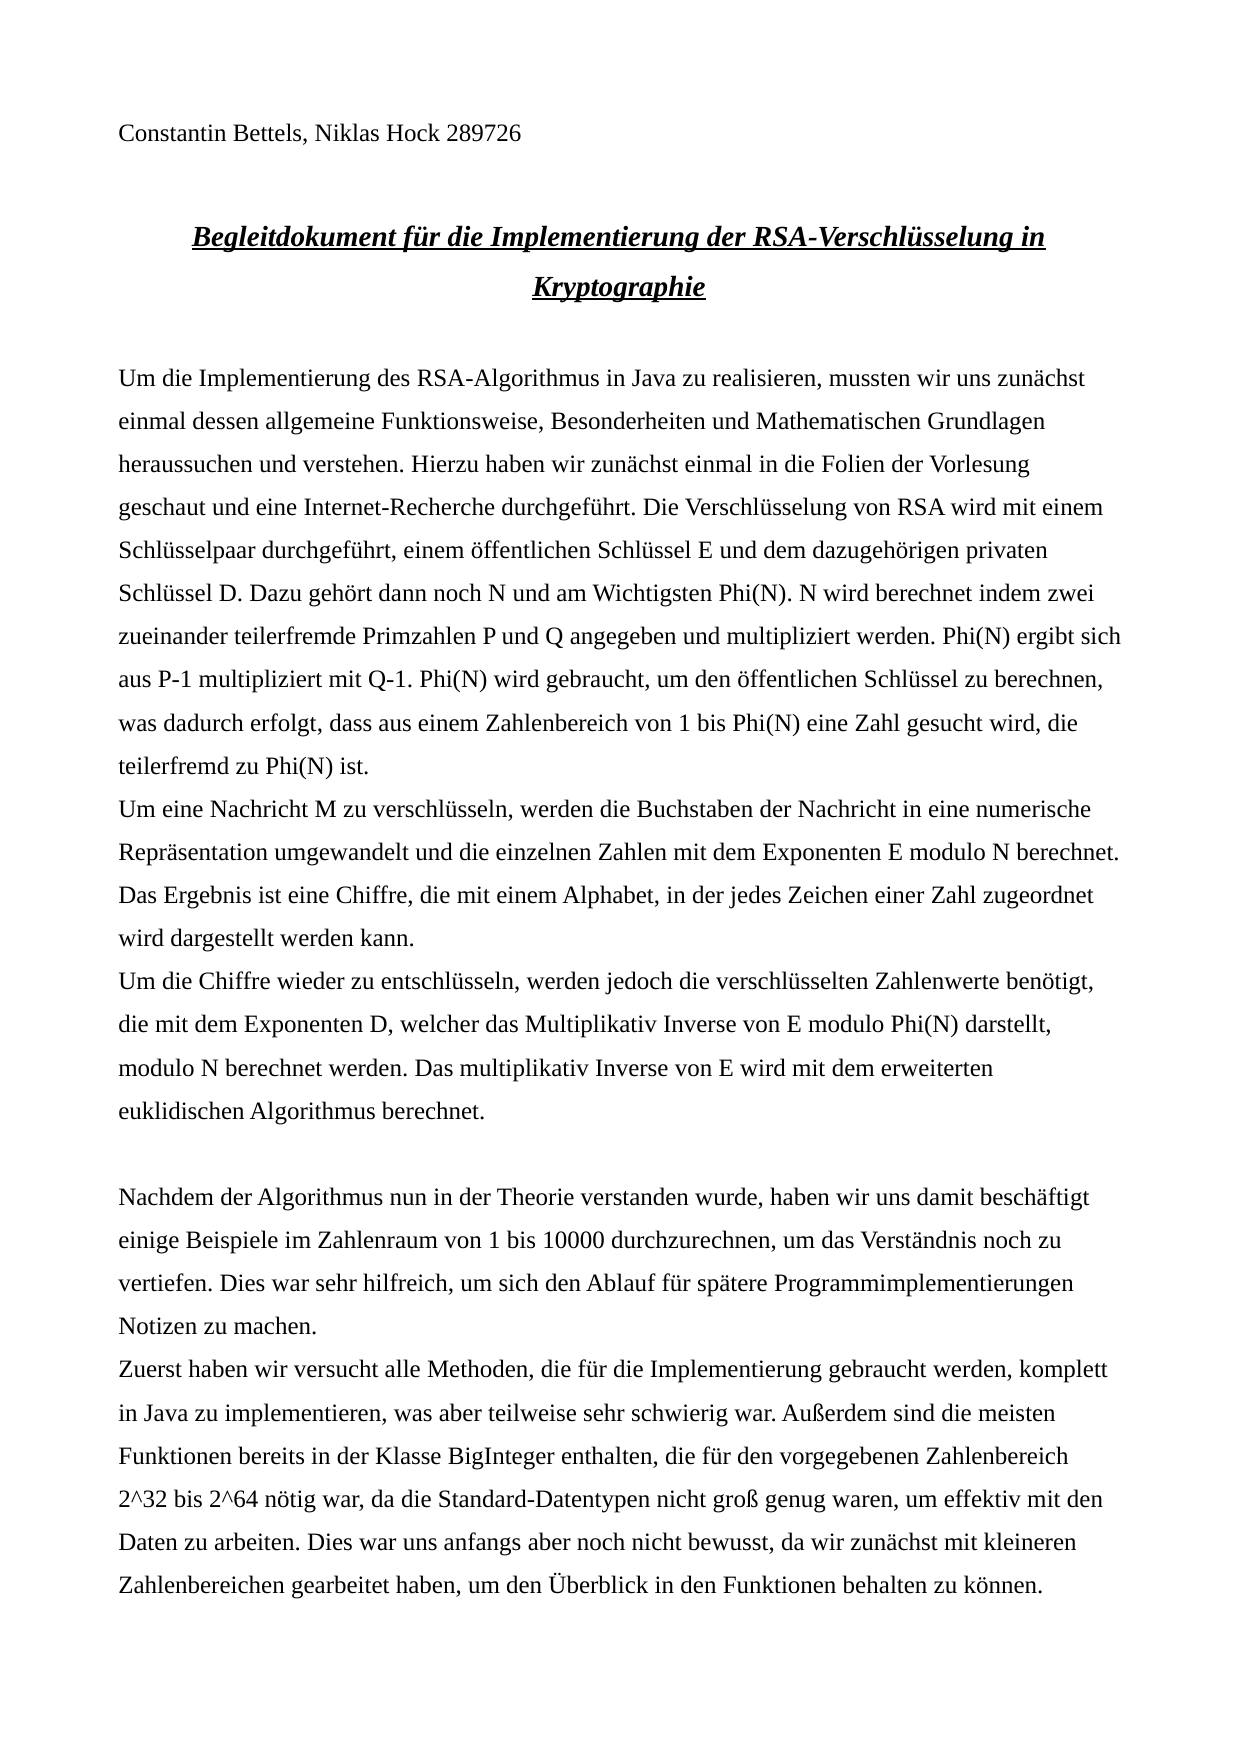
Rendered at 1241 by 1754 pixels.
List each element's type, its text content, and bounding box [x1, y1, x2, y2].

text Um die Chiffre wieder zu entschlüsseln, werden jedoch die verschlüsselten Zahlenwerte benötigt, die mit dem Exponenten D, welcher das Multiplikativ Inverse von E modulo Phi(N) darstellt, modulo N berechnet werden. Das multiplikativ Inverse von E wird mit dem erweiterten euklidischen Algorithmus berechnet. [118, 966, 1122, 1168]
text Um eine Nachricht M zu verschlüsseln, werden die Buchstaben der Nachricht in eine numerische Repräsentation umgewandelt und die einzelnen Zahlen mit dem Exponenten E modulo N berechnet. Das Ergebnis ist eine Chiffre, die mit einem Alphabet, in der jedes Zeichen einer Zahl zugeordnet wird dargestellt werden kann. [118, 794, 1122, 952]
text Nachdem der Algorithmus nun in der Theorie verstanden wurde, haben wir uns damit beschäftigt einige Beispiele im Zahlenraum von 1 bis 10000 durchzurechnen, um das Verständnis noch zu vertiefen. Dies war sehr hilfreich, um sich den Ablauf für spätere Programmimplementierungen Notizen zu machen. Zuerst haben wir versucht alle Methoden, die für die Implementierung gebraucht werden, komplett in Java zu implementieren, was aber teilweise sehr schwierig war. Außerdem sind die meisten Funktionen bereits in der Klasse BigInteger enthalten, die für den vorgegebenen Zahlenbereich 2^32 bis 2^64 nötig war, da die Standard-Datentypen nicht groß genug waren, um effektiv mit den Daten zu arbeiten. Dies war uns anfangs aber noch nicht bewusst, da wir zunächst mit kleineren Zahlenbereichen gearbeitet haben, um den Überblick in den Funktionen behalten zu können. [118, 1182, 1122, 1599]
text Begleitdokument für die Implementierung der RSA-Verschlüsselung in Kryptographie [118, 219, 1122, 303]
text Um die Implementierung des RSA-Algorithmus in Java zu realisieren, mussten wir uns zunächst einmal dessen allgemeine Funktionsweise, Besonderheiten und Mathematischen Grundlagen heraussuchen und verstehen. Hierzu haben wir zunächst einmal in die Folien der Vorlesung geschaut und eine Internet-Recherche durchgeführt. Die Verschlüsselung von RSA wird mit einem Schlüsselpaar durchgeführt, einem öffentlichen Schlüssel E und dem dazugehörigen privaten Schlüssel D. Dazu gehört dann noch N und am Wichtigsten Phi(N). N wird berechnet indem zwei zueinander teilerfremde Primzahlen P und Q angegeben und multipliziert werden. Phi(N) ergibt sich aus P-1 multipliziert mit Q-1. Phi(N) wird gebraucht, um den öffentlichen Schlüssel zu berechnen, was dadurch erfolgt, dass aus einem Zahlenbereich von 1 bis Phi(N) eine Zahl gesucht wird, die teilerfremd zu Phi(N) ist. [118, 363, 1122, 779]
